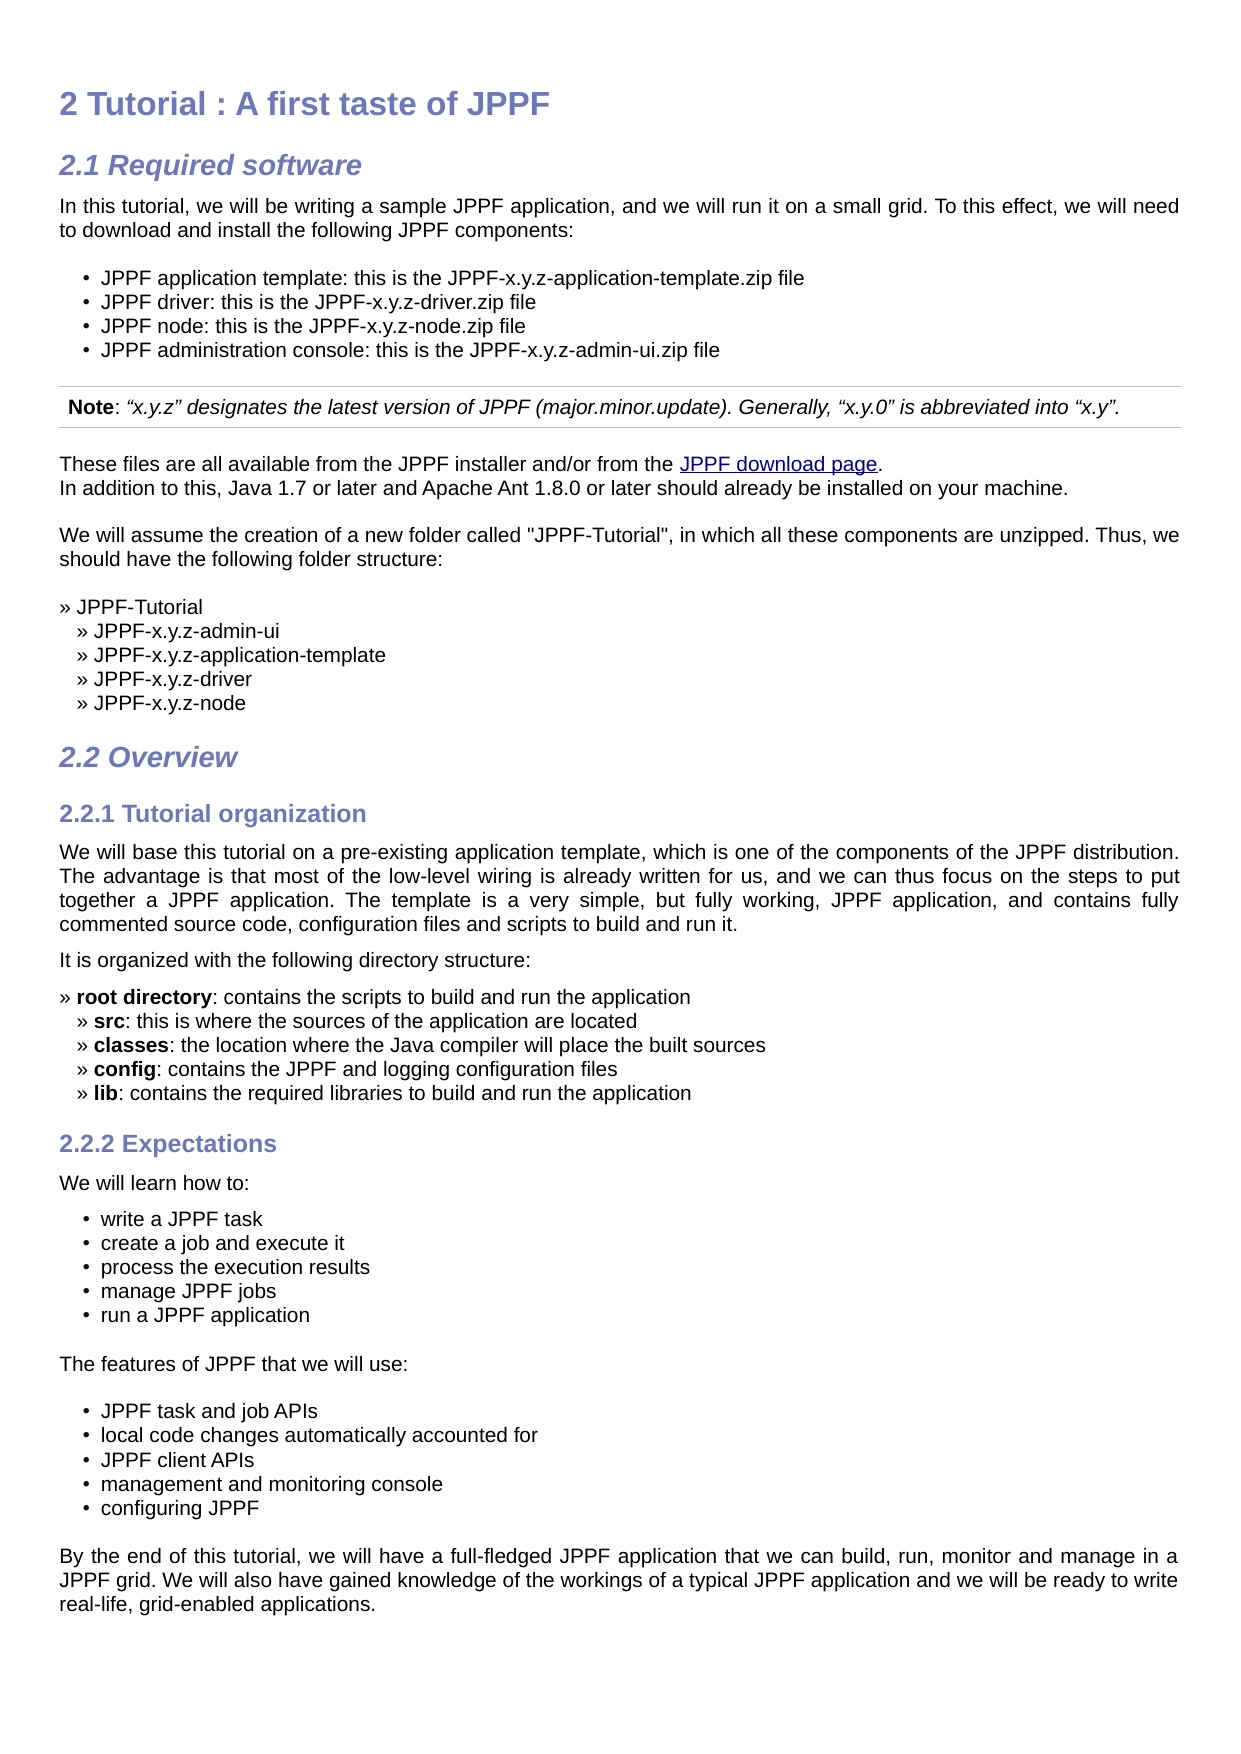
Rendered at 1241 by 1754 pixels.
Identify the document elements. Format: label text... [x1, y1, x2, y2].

list create a job and execute it [83, 1231, 1181, 1255]
text » JPPF-Tutorial » JPPF-x.y.z-admin-ui » JPPF-x.y.z-application-template » JPPF-x.y.z-driver » JPPF-x.y.z-node [59, 595, 1181, 715]
text » src: this is where the sources of the application are located [59, 1008, 1181, 1032]
subtitle Required software [59, 147, 1181, 181]
subtitle Expectations [59, 1129, 1181, 1158]
list JPPF node: this is the JPPF-x.y.z-node.zip file [83, 313, 1181, 338]
list process the execution results [83, 1255, 1181, 1279]
list manage JPPF jobs [83, 1279, 1181, 1303]
list JPPF task and job APIs [83, 1399, 1181, 1423]
text These files are all available from the JPPF installer and/or from the JPPF download page. [59, 451, 1181, 475]
list JPPF driver: this is the JPPF-x.y.z-driver.zip file [83, 289, 1181, 313]
text We will base this tutorial on a pre-existing application template, which is one of the components of the JPPF distribution. The advantage is that most of the low-level wiring is already written for us, and we can thus focus on the steps to put together a JPPF application. The template is a very simple, but fully working, JPPF application, and contains fully commented source code, configuration files and scripts to build and run it. [59, 840, 1181, 936]
text By the end of this tutorial, we will have a full-fledged JPPF application that we can build, run, monitor and manage in a JPPF grid. We will also have gained knowledge of the workings of a typical JPPF application and we will be ready to write real-life, grid-enabled applications. [59, 1543, 1181, 1615]
list JPPF administration console: this is the JPPF-x.y.z-admin-ui.zip file [83, 338, 1181, 362]
text It is organized with the following directory structure: [59, 948, 1181, 972]
text We will assume the creation of a new folder called "JPPF-Tutorial", in which all these components are unzipped. Thus, we should have the following folder structure: [59, 523, 1181, 571]
subtitle Tutorial organization [59, 798, 1181, 827]
text » root directory: contains the scripts to build and run the application [59, 984, 1181, 1008]
text » classes: the location where the Java compiler will place the built sources [59, 1032, 1181, 1056]
list JPPF application template: this is the JPPF-x.y.z-application-template.zip file [83, 265, 1181, 289]
text » config: contains the JPPF and logging configuration files [59, 1056, 1181, 1080]
text » lib: contains the required libraries to build and run the application [59, 1080, 1181, 1104]
list local code changes automatically accounted for [83, 1423, 1181, 1447]
list run a JPPF application [83, 1303, 1181, 1327]
subtitle Tutorial : A first taste of JPPF [59, 84, 1181, 122]
list write a JPPF task [83, 1207, 1181, 1231]
text In addition to this, Java 1.7 or later and Apache Ant 1.8.0 or later should already be installed on your machine. [59, 475, 1181, 499]
text We will learn how to: [59, 1171, 1181, 1194]
list JPPF client APIs [83, 1447, 1181, 1471]
text In this tutorial, we will be writing a sample JPPF application, and we will run it on a small grid. To this effect, we will need to download and install the following JPPF components: [59, 193, 1181, 241]
text Note: “x.y.z” designates the latest version of JPPF (major.minor.update). Generally, “x.y.0” is abbreviated into “x.y”. [59, 387, 1181, 427]
list configuring JPPF [83, 1496, 1181, 1519]
list management and monitoring console [83, 1471, 1181, 1496]
text The features of JPPF that we will use: [59, 1351, 1181, 1375]
subtitle Overview [59, 740, 1181, 773]
